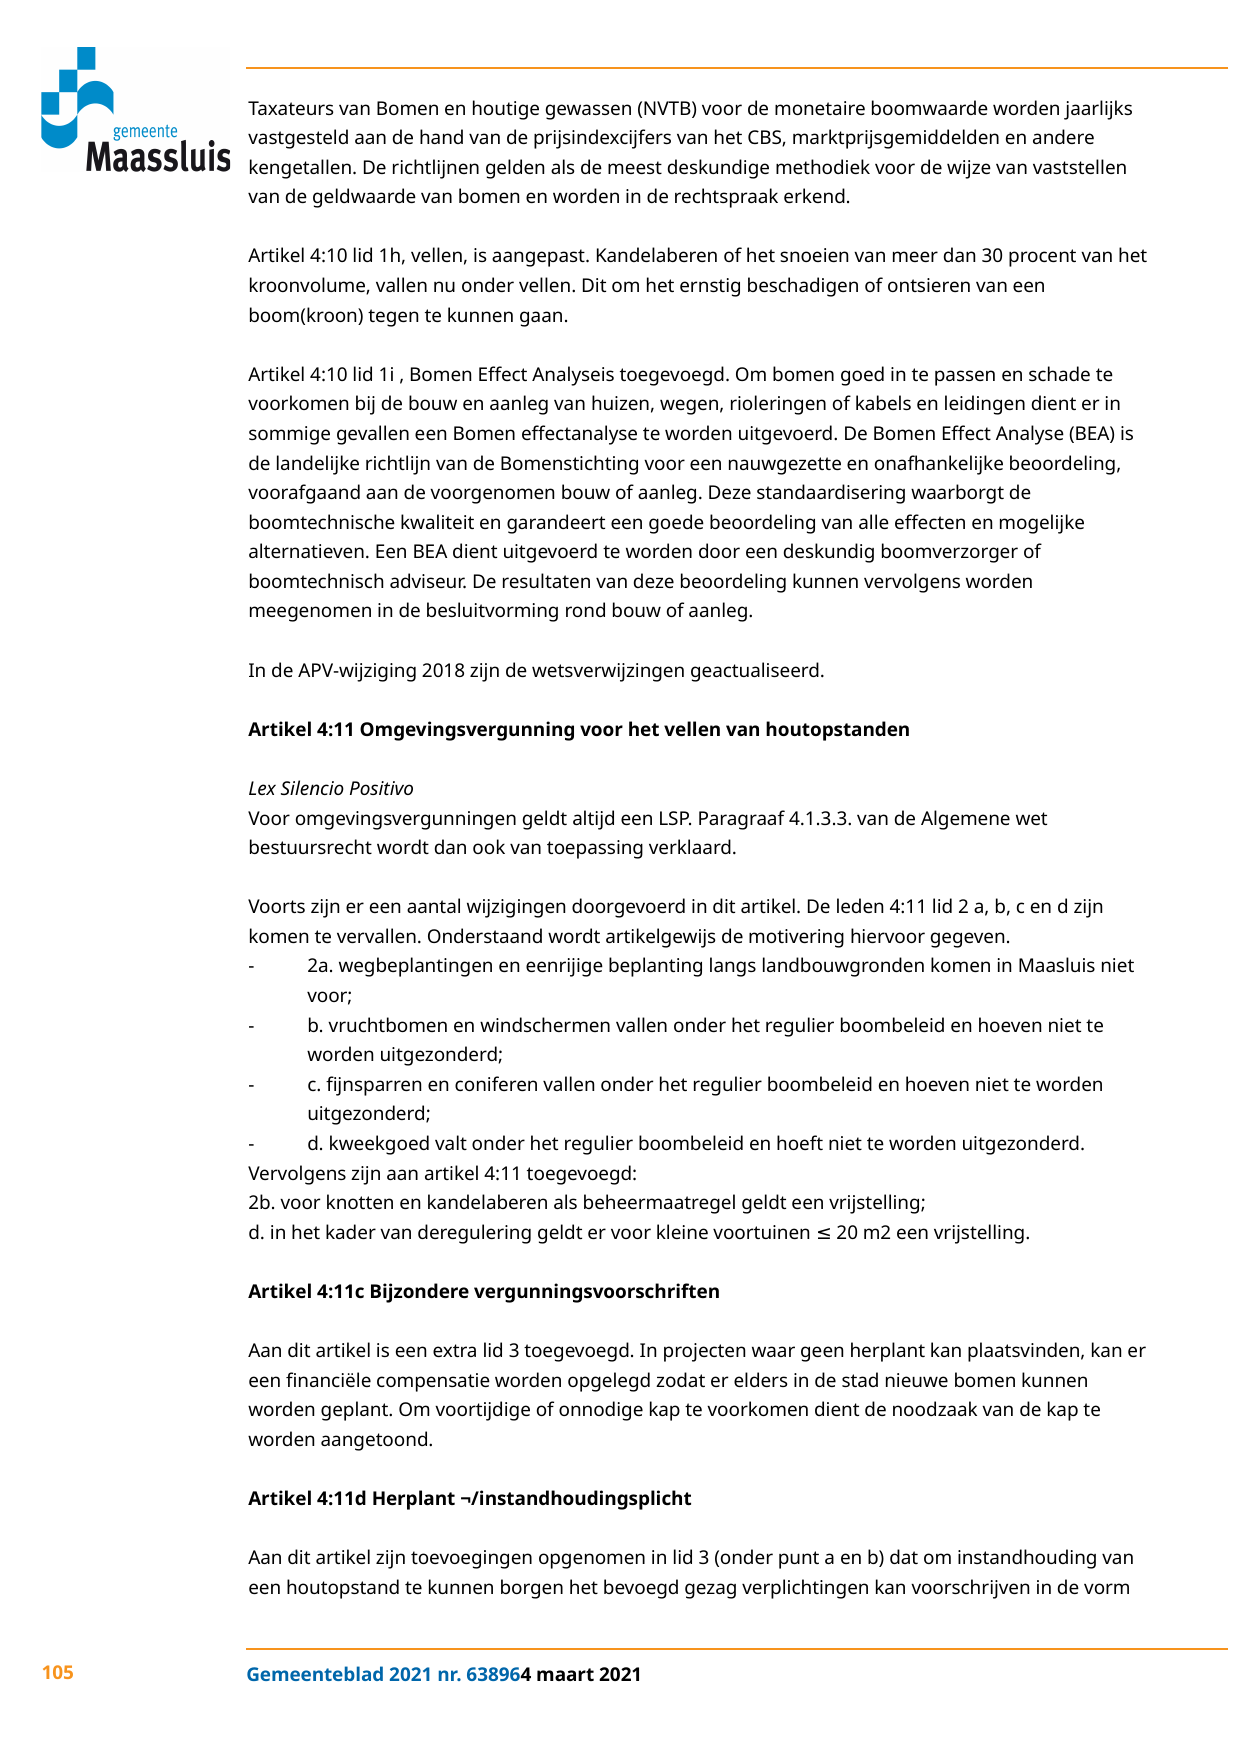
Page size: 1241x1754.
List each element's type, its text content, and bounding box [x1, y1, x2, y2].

text Artikel 4:11c Bijzondere vergunningsvoorschriften [248, 1278, 1152, 1304]
text Artikel 4:10 lid 1h, vellen, is aangepast. Kandelaberen of het snoeien van meer dan 30 procent van het kroonvolume, vallen nu onder vellen. Dit om het ernstig beschadigen of ontsieren van een boom(kroon) tegen te kunnen gaan. [248, 243, 1152, 328]
list d. kweekgoed valt onder het regulier boombeleid en hoeft niet te worden uitgezonderd. [248, 1130, 1152, 1156]
text 2b. voor knotten en kandelaberen als beheermaatregel geldt een vrijstelling; [248, 1189, 1152, 1215]
text In de APV-wijziging 2018 zijn de wetsverwijzingen geactualiseerd. [248, 657, 1152, 683]
list b. vruchtbomen en windschermen vallen onder het regulier boombeleid en hoeven niet te worden uitgezonderd; [248, 1012, 1152, 1067]
text Aan dit artikel is een extra lid 3 toegevoegd. In projecten waar geen herplant kan plaatsvinden, kan er een financiële compensatie worden opgelegd zodat er elders in de stad nieuwe bomen kunnen worden geplant. Om voortijdige of onnodige kap te voorkomen dient de noodzaak van de kap te worden aangetoond. [248, 1337, 1152, 1452]
text Artikel 4:11 Omgevingsvergunning voor het vellen van houtopstanden [248, 716, 1152, 742]
picture [41, 47, 77, 92]
text Taxateurs van Bomen en houtige gewassen (NVTB) voor de monetaire boomwaarde worden jaarlijks vastgesteld aan de hand van de prijsindexcijfers van het CBS, marktprijsgemiddelden en andere kengetallen. De richtlijnen gelden als de meest deskundige methodiek voor de wijze van vaststellen van de geldwaarde van bomen en worden in de rechtspraak erkend. [248, 95, 1152, 209]
text Vervolgens zijn aan artikel 4:11 toegevoegd: [248, 1160, 1152, 1186]
text Artikel 4:11d Herplant ¬/instandhoudingsplicht [248, 1485, 1152, 1511]
text Voorts zijn er een aantal wijzigingen doorgevoerd in dit artikel. De leden 4:11 lid 2 a, b, c en d zijn komen te vervallen. Onderstaand wordt artikelgewijs de motivering hiervoor gegeven. [248, 893, 1152, 949]
picture [41, 47, 231, 172]
list 2a. wegbeplantingen en eenrijige beplanting langs landbouwgronden komen in Maasluis niet voor; [248, 953, 1152, 1008]
text d. in het kader van deregulering geldt er voor kleine voortuinen ≤ 20 m2 een vrijstelling. [248, 1219, 1152, 1245]
text Voor omgevingsvergunningen geldt altijd een LSP. Paragraaf 4.1.3.3. van de Algemene wet bestuursrecht wordt dan ook van toepassing verklaard. [248, 805, 1152, 860]
list c. fijnsparren en coniferen vallen onder het regulier boombeleid en hoeven niet te worden uitgezonderd; [248, 1071, 1152, 1126]
text Artikel 4:10 lid 1i , Bomen Effect Analyseis toegevoegd. Om bomen goed in te passen en schade te voorkomen bij de bouw en aanleg van huizen, wegen, rioleringen of kabels en leidingen dient er in sommige gevallen een Bomen effectanalyse te worden uitgevoerd. De Bomen Effect Analyse (BEA) is de landelijke richtlijn van de Bomenstichting voor een nauwgezette en onafhankelijke beoordeling, voorafgaand aan de voorgenomen bouw of aanleg. Deze standaardisering waarborgt de boomtechnische kwaliteit en garandeert een goede beoordeling van alle effecten en mogelijke alternatieven. Een BEA dient uitgevoerd te worden door een deskundig boomverzorger of boomtechnisch adviseur. De resultaten van deze beoordeling kunnen vervolgens worden meegenomen in de besluitvorming rond bouw of aanleg. [248, 361, 1152, 623]
text Lex Silencio Positivo [248, 775, 1152, 801]
text Aan dit artikel zijn toevoegingen opgenomen in lid 3 (onder punt a en b) dat om instandhouding van een houtopstand te kunnen borgen het bevoegd gezag verplichtingen kan voorschrijven in de vorm [248, 1544, 1152, 1600]
